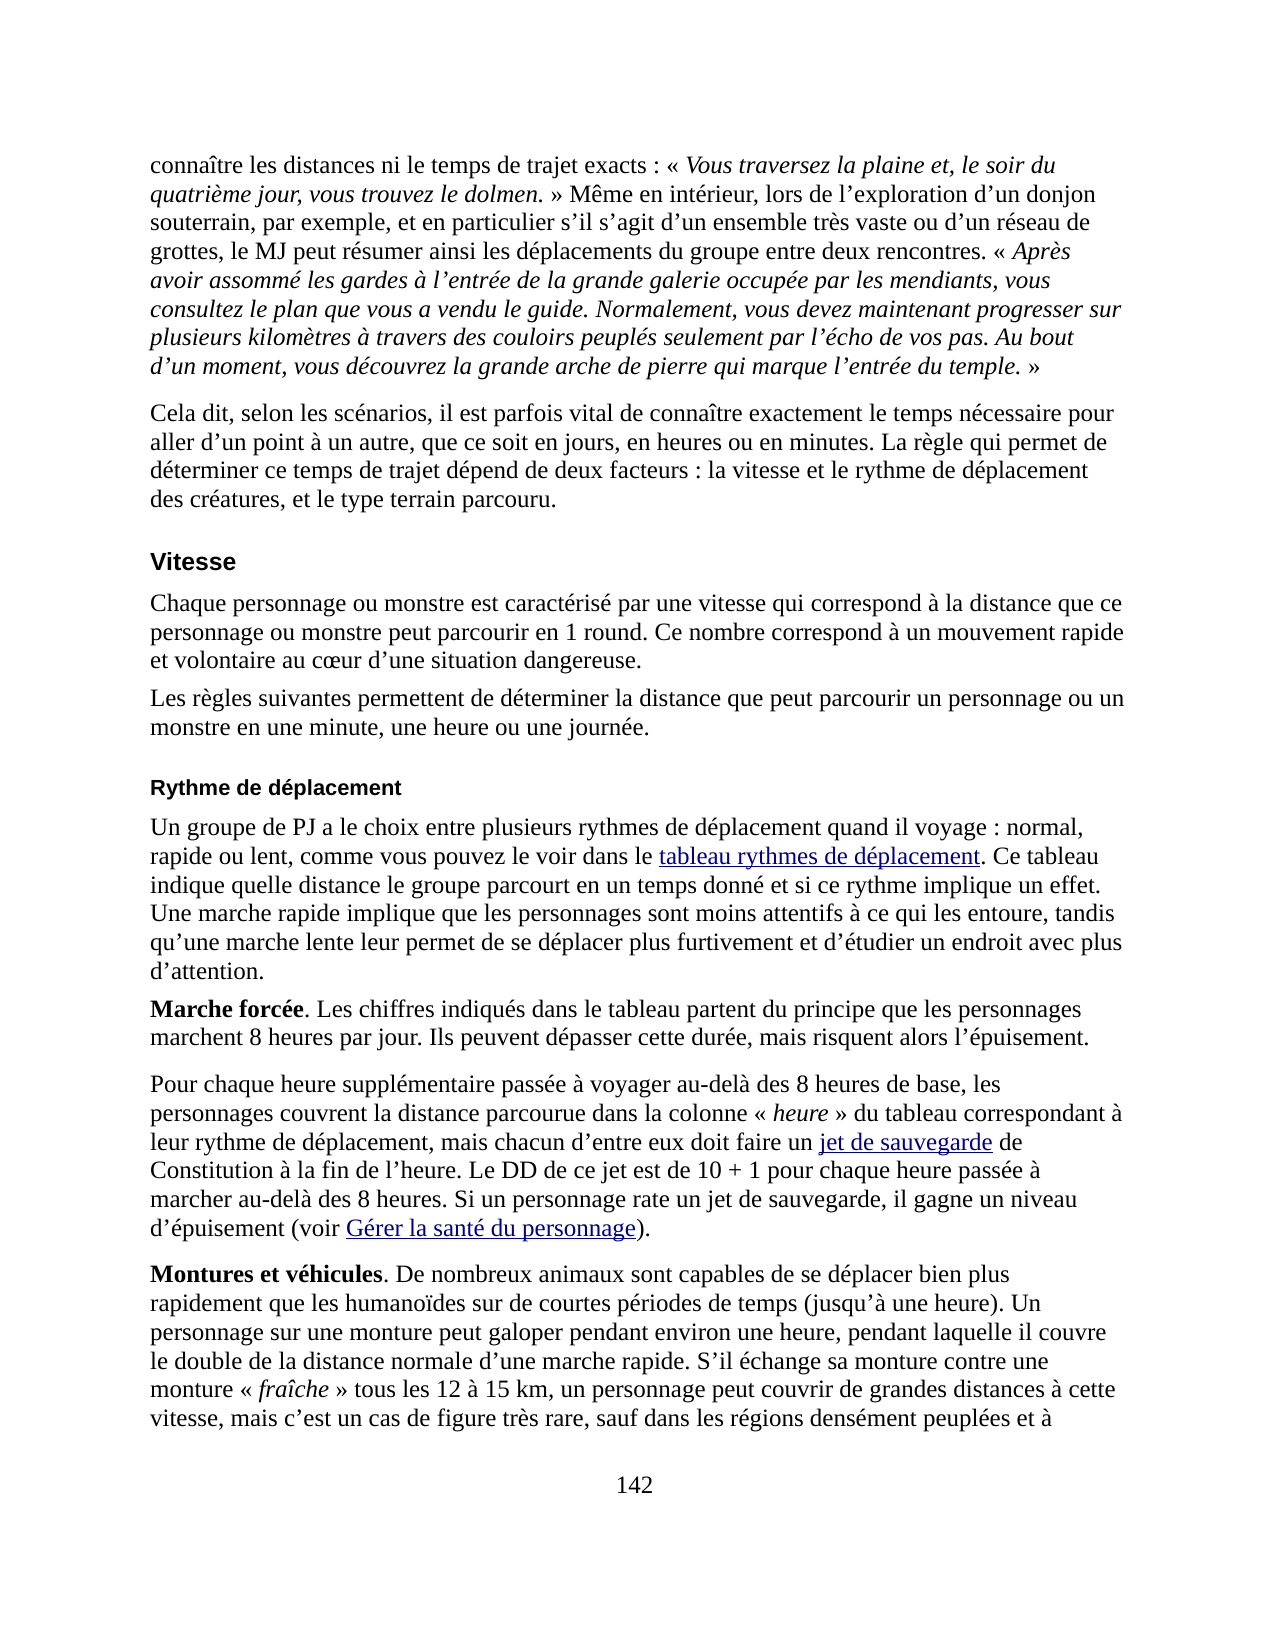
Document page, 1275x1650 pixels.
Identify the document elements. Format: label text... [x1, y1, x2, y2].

text Un groupe de PJ a le choix entre plusieurs rythmes de déplacement quand il voyage : normal, rapide ou lent, comme vous pouvez le voir dans le tableau rythmes de déplacement. Ce tableau indique quelle distance le groupe parcourt en un temps donné et si ce rythme implique un effet. Une marche rapide implique que les personnages sont moins attentifs à ce qui les entoure, tandis qu’une marche lente leur permet de se déplacer plus furtivement et d’étudier un endroit avec plus d’attention. [150, 812, 1125, 985]
text Les règles suivantes permettent de déterminer la distance que peut parcourir un personnage ou un monstre en une minute, une heure ou une journée. [150, 683, 1125, 741]
text connaître les distances ni le temps de trajet exacts : « Vous traversez la plaine et, le soir du quatrième jour, vous trouvez le dolmen. » Même en intérieur, lors de l’exploration d’un donjon souterrain, par exemple, et en particulier s’il s’agit d’un ensemble très vaste ou d’un réseau de grottes, le MJ peut résumer ainsi les déplacements du groupe entre deux rencontres. « Après avoir assommé les gardes à l’entrée de la grande galerie occupée par les mendiants, vous consultez le plan que vous a vendu le guide. Normalement, vous devez maintenant progresser sur plusieurs kilomètres à travers des couloirs peuplés seulement par l’écho de vos pas. Au bout d’un moment, vous découvrez la grande arche de pierre qui marque l’entrée du temple. » [150, 150, 1125, 380]
subtitle Rythme de déplacement [150, 774, 1125, 800]
subtitle Vitesse [150, 547, 1125, 575]
text Marche forcée. Les chiffres indiqués dans le tableau partent du principe que les personnages marchent 8 heures par jour. Ils peuvent dépasser cette durée, mais risquent alors l’épuisement. [150, 994, 1125, 1051]
text Cela dit, selon les scénarios, il est parfois vital de connaître exactement le temps nécessaire pour aller d’un point à un autre, que ce soit en jours, en heures ou en minutes. La règle qui permet de déterminer ce temps de trajet dépend de deux facteurs : la vitesse et le rythme de déplacement des créatures, et le type terrain parcouru. [150, 398, 1125, 513]
text Pour chaque heure supplémentaire passée à voyager au-delà des 8 heures de base, les personnages couvrent la distance parcourue dans la colonne « heure » du tableau correspondant à leur rythme de déplacement, mais chacun d’entre eux doit faire un jet de sauvegarde de Constitution à la fin de l’heure. Le DD de ce jet est de 10 + 1 pour chaque heure passée à marcher au-delà des 8 heures. Si un personnage rate un jet de sauvegarde, il gagne un niveau d’épuisement (voir Gérer la santé du personnage). [150, 1069, 1125, 1242]
text Montures et véhicules. De nombreux animaux sont capables de se déplacer bien plus rapidement que les humanoïdes sur de courtes périodes de temps (jusqu’à une heure). Un personnage sur une monture peut galoper pendant environ une heure, pendant laquelle il couvre le double de la distance normale d’une marche rapide. S’il échange sa monture contre une monture « fraîche » tous les 12 à 15 km, un personnage peut couvrir de grandes distances à cette vitesse, mais c’est un cas de figure très rare, sauf dans les régions densément peuplées et à [150, 1259, 1125, 1432]
text Chaque personnage ou monstre est caractérisé par une vitesse qui correspond à la distance que ce personnage ou monstre peut parcourir en 1 round. Ce nombre correspond à un mouvement rapide et volontaire au cœur d’une situation dangereuse. [150, 588, 1125, 674]
